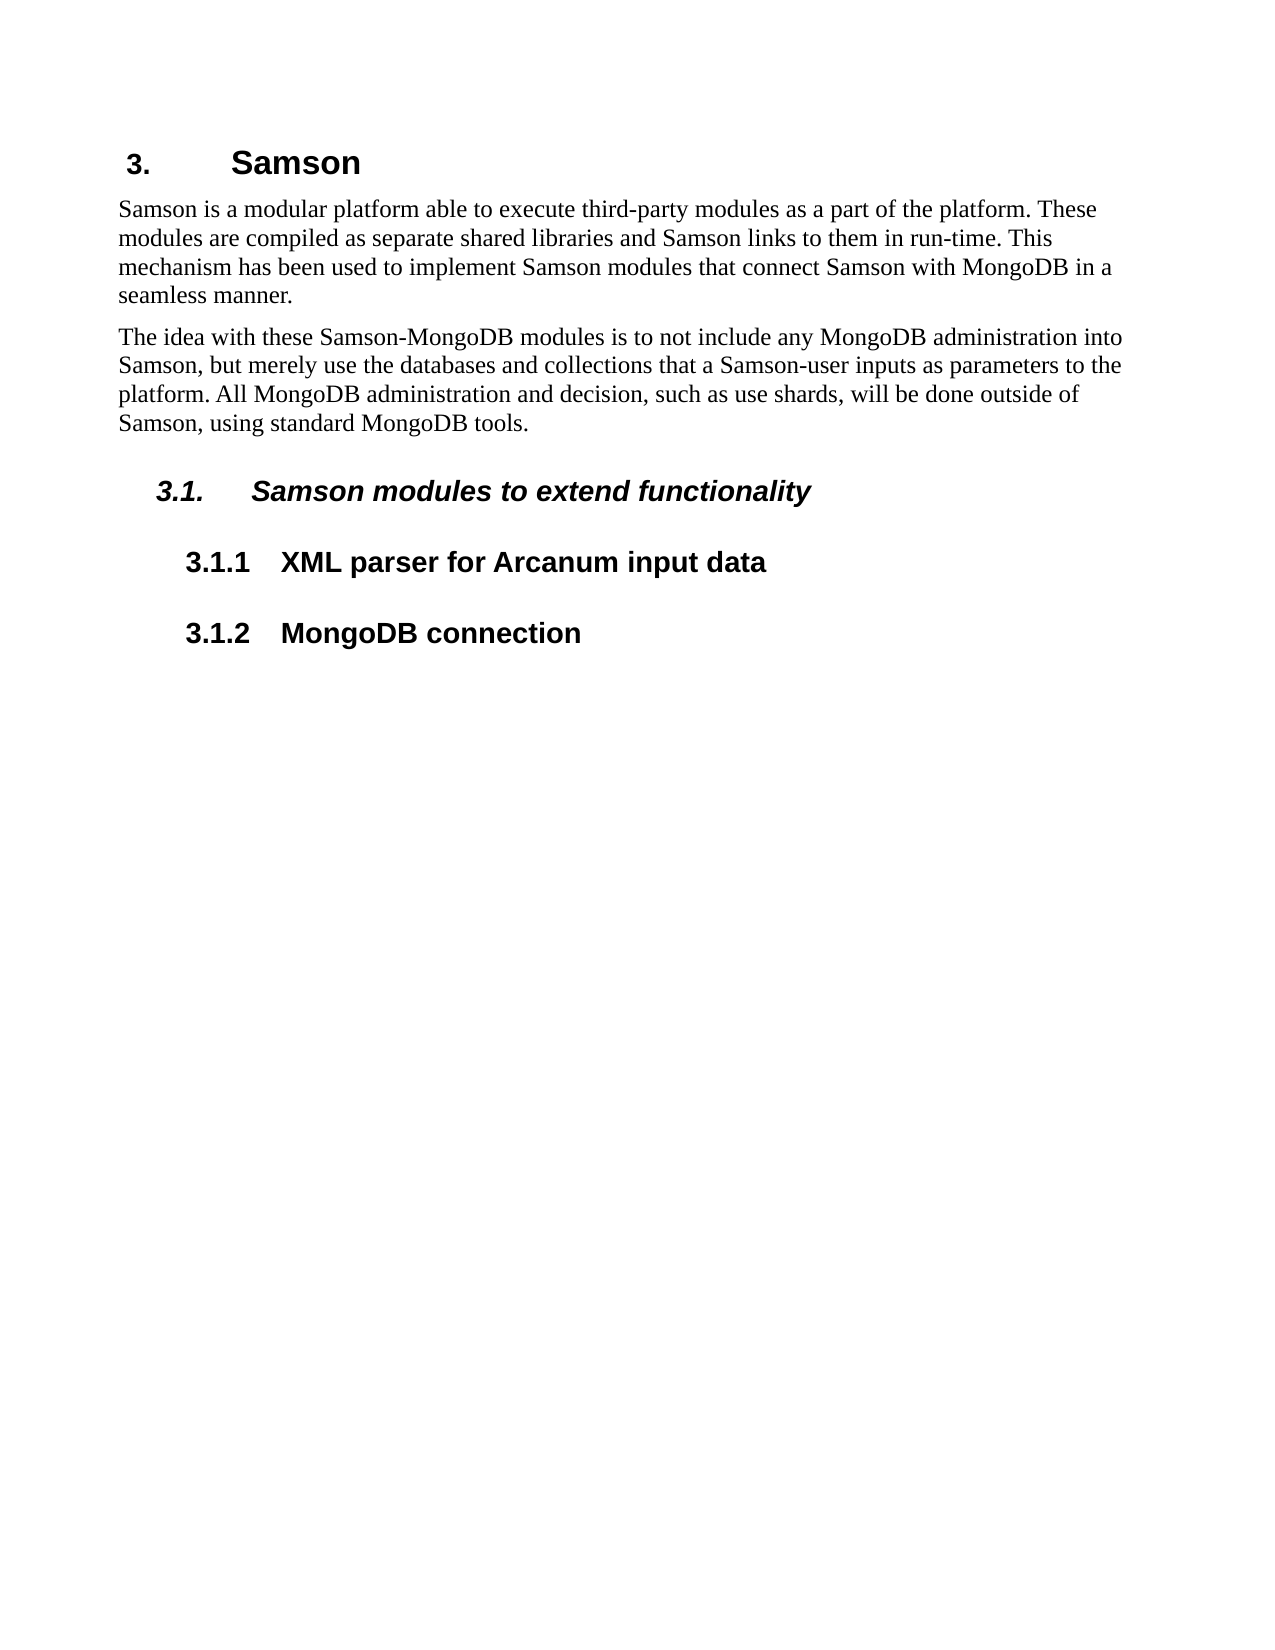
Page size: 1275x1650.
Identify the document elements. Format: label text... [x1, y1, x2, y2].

subtitle MongoDB connection [177, 616, 1157, 650]
text The idea with these Samson-MongoDB modules is to not include any MongoDB administration into Samson, but merely use the databases and collections that a Samson-user inputs as parameters to the platform. All MongoDB administration and decision, such as use shards, will be done outside of Samson, using standard MongoDB tools. [118, 322, 1157, 437]
text Samson is a modular platform able to execute third-party modules as a part of the platform. These modules are compiled as separate shared libraries and Samson links to them in run-time. This mechanism has been used to implement Samson modules that connect Samson with MongoDB in a seamless manner. [118, 194, 1157, 309]
subtitle Samson [118, 143, 1157, 182]
subtitle Samson modules to extend functionality [148, 474, 1157, 508]
subtitle XML parser for Arcanum input data [177, 545, 1157, 579]
